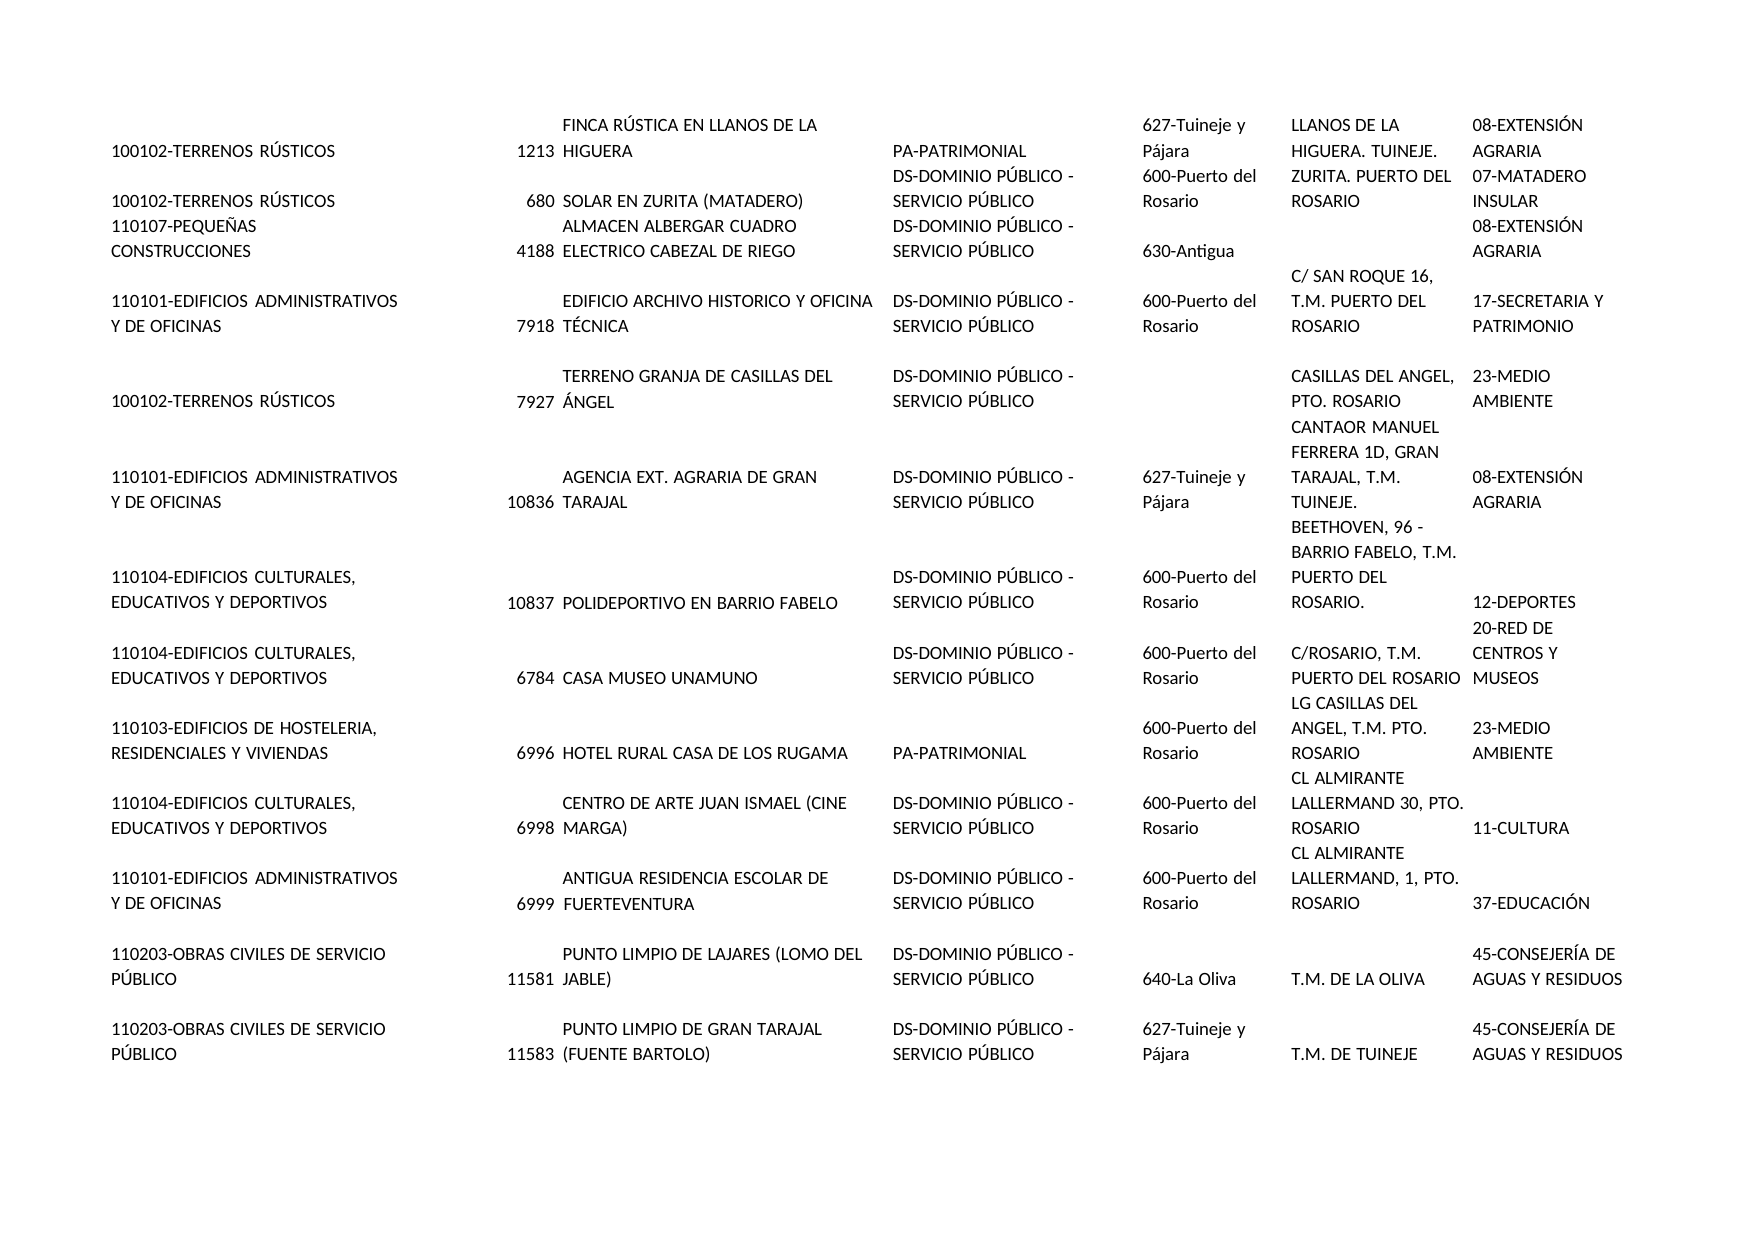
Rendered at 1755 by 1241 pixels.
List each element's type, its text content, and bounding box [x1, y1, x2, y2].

table_cell 08-EXTENSIÓN [1469, 466, 1598, 491]
table_cell 110103-EDIFICIOS DE HOSTELERIA, [105, 717, 454, 742]
table_cell AGUAS Y RESIDUOS [1446, 1043, 1629, 1075]
table_header [1269, 1010, 1446, 1043]
table_cell Rosario [1109, 742, 1274, 767]
table_cell [105, 416, 454, 441]
table_cell SERVICIO PÚBLICO [871, 591, 1109, 616]
table_cell [1463, 265, 1611, 290]
table_cell 12-DEPORTES [1469, 591, 1598, 616]
table_cell 11581 JABLE) [448, 967, 879, 1000]
table_header LLANOS DE LA [1274, 107, 1463, 139]
table_cell [454, 516, 871, 541]
table_cell 07-MATADERO [1463, 164, 1611, 189]
table_cell ROSARIO [1274, 817, 1469, 842]
table_cell PUERTO DEL [1274, 566, 1469, 591]
table_cell TUINEJE. [1274, 491, 1469, 516]
table_cell Rosario [1109, 892, 1274, 925]
table_cell ROSARIO. [1274, 591, 1469, 616]
table_cell Rosario [1109, 591, 1274, 616]
table_cell DS-DOMINIO PÚBLICO - [871, 566, 1109, 591]
table_cell [105, 842, 454, 867]
table_cell [1469, 566, 1598, 591]
table_cell [454, 641, 871, 666]
table_cell 6996 HOTEL RURAL CASA DE LOS RUGAMA [454, 742, 871, 767]
table_cell SERVICIO PÚBLICO [859, 1043, 1109, 1075]
table_cell [1469, 416, 1598, 441]
table_header [1264, 935, 1449, 967]
table_cell ROSARIO [1274, 315, 1463, 347]
table_header PUNTO LIMPIO DE GRAN TARAJAL [448, 1010, 858, 1043]
table_cell [1469, 792, 1598, 817]
table_cell CL ALMIRANTE [1274, 842, 1469, 867]
table_cell [1109, 692, 1274, 717]
table_cell DS-DOMINIO PÚBLICO - [871, 466, 1109, 491]
table_header 08-EXTENSIÓN [1463, 107, 1611, 139]
table_cell PA-PATRIMONIAL [884, 139, 1109, 164]
table_cell [454, 616, 871, 641]
table_cell Rosario [1109, 189, 1274, 214]
table_cell [1469, 767, 1598, 792]
table_cell DS-DOMINIO PÚBLICO - [871, 867, 1109, 892]
table_cell Y DE OFICINAS [105, 491, 454, 516]
table_cell AGRARIA [1469, 491, 1598, 516]
table_cell INSULAR [1463, 189, 1611, 214]
table_cell [1469, 541, 1598, 566]
table_header [1109, 935, 1264, 967]
table_cell [1274, 240, 1463, 265]
table_cell PTO. ROSARIO [1274, 390, 1469, 416]
table_cell 6998 MARGA) [454, 817, 871, 842]
table_cell [454, 767, 871, 792]
table_cell 6784 CASA MUSEO UNAMUNO [454, 666, 871, 692]
table_header 110203-OBRAS CIVILES DE SERVICIO [105, 1010, 448, 1043]
table_cell [1109, 767, 1274, 792]
table_cell PATRIMONIO [1463, 315, 1611, 347]
table_cell T.M. DE TUINEJE [1269, 1043, 1446, 1075]
table_header 45-CONSEJERÍA DE [1449, 935, 1629, 967]
table_cell [1274, 616, 1469, 641]
table_cell [105, 767, 454, 792]
table_cell T.M. PUERTO DEL [1274, 290, 1463, 315]
table_cell 17-SECRETARIA Y [1463, 290, 1611, 315]
table_cell [454, 692, 871, 717]
table_cell [1109, 215, 1274, 239]
table_header CASILLAS DEL ANGEL, [1274, 358, 1469, 390]
table_header DS-DOMINIO PÚBLICO - [879, 935, 1109, 967]
table_header 627-Tuineje y [1109, 107, 1274, 139]
table_cell [427, 265, 884, 290]
table_cell 600-Puerto del [1109, 641, 1274, 666]
table_cell 10837 POLIDEPORTIVO EN BARRIO FABELO [454, 591, 871, 616]
table_cell [1469, 441, 1598, 466]
table_cell ALMACEN ALBERGAR CUADRO [427, 215, 884, 239]
table_cell AGUAS Y RESIDUOS [1449, 967, 1629, 1000]
table_cell DS-DOMINIO PÚBLICO - [871, 792, 1109, 817]
table_cell EDUCATIVOS Y DEPORTIVOS [105, 666, 454, 692]
table_cell [105, 692, 454, 717]
table_header 45-CONSEJERÍA DE [1446, 1010, 1629, 1043]
table_cell ROSARIO [1274, 892, 1469, 925]
table_cell 110104-EDIFICIOS CULTURALES, [105, 641, 454, 666]
table_cell EDUCATIVOS Y DEPORTIVOS [105, 817, 454, 842]
table_cell 630-Antigua [1109, 240, 1274, 265]
table_cell EDIFICIO ARCHIVO HISTORICO Y OFICINA [427, 290, 884, 315]
table_cell PÚBLICO [105, 967, 448, 1000]
table_cell [1469, 692, 1598, 717]
table_cell [1109, 842, 1274, 867]
table_header 110203-OBRAS CIVILES DE SERVICIO [105, 935, 448, 967]
table_cell ANGEL, T.M. PTO. [1274, 717, 1469, 742]
table_cell [105, 265, 427, 290]
table_cell C/ SAN ROQUE 16, [1274, 265, 1463, 290]
table_cell CENTRO DE ARTE JUAN ISMAEL (CINE [454, 792, 871, 817]
table_cell PÚBLICO [105, 1043, 448, 1075]
table_cell LALLERMAND 30, PTO. [1274, 792, 1469, 817]
table_cell EDUCATIVOS Y DEPORTIVOS [105, 591, 454, 616]
table_header [105, 107, 427, 139]
table_cell 11583 (FUENTE BARTOLO) [448, 1043, 858, 1075]
table_cell 11-CULTURA [1469, 817, 1598, 842]
table_cell Rosario [1109, 666, 1274, 692]
table_cell Rosario [1109, 817, 1274, 842]
table_cell [1109, 416, 1274, 441]
table_cell 640-La Oliva [1109, 967, 1264, 1000]
table_cell 627-Tuineje y [1109, 466, 1274, 491]
table_cell 680 SOLAR EN ZURITA (MATADERO) [427, 189, 884, 214]
table_header FINCA RÚSTICA EN LLANOS DE LA [427, 107, 884, 139]
table_cell [454, 541, 871, 566]
table_header [105, 358, 454, 390]
table_cell CANTAOR MANUEL [1274, 416, 1469, 441]
table_cell [454, 842, 871, 867]
table_cell 600-Puerto del [1109, 717, 1274, 742]
table_cell 110107-PEQUEÑAS [105, 215, 427, 239]
table_cell [1469, 516, 1598, 541]
table_cell [427, 164, 884, 189]
table_cell 110104-EDIFICIOS CULTURALES, [105, 792, 454, 817]
table_cell AGRARIA [1463, 139, 1611, 164]
table_cell 7918 TÉCNICA [427, 315, 884, 347]
table_cell AGENCIA EXT. AGRARIA DE GRAN [454, 466, 871, 491]
table_cell [1469, 842, 1598, 867]
table_cell CL ALMIRANTE [1274, 767, 1469, 792]
table_cell Y DE OFICINAS [105, 315, 427, 347]
table_cell T.M. DE LA OLIVA [1264, 967, 1449, 1000]
table_cell Pájara [1109, 491, 1274, 516]
table_cell MUSEOS [1469, 666, 1598, 692]
table_cell 23-MEDIO [1469, 717, 1598, 742]
table_cell 20-RED DE [1469, 616, 1598, 641]
table_header [884, 107, 1109, 139]
table_cell BARRIO FABELO, T.M. [1274, 541, 1469, 566]
table_cell SERVICIO PÚBLICO [884, 315, 1109, 347]
table_cell [105, 516, 454, 541]
table_cell HIGUERA. TUINEJE. [1274, 139, 1463, 164]
table_cell 110104-EDIFICIOS CULTURALES, [105, 566, 454, 591]
table_cell SERVICIO PÚBLICO [871, 817, 1109, 842]
table_cell 100102-TERRENOS RÚSTICOS [105, 139, 427, 164]
table_cell Y DE OFICINAS [105, 892, 454, 925]
table_cell [454, 717, 871, 742]
table_cell SERVICIO PÚBLICO [871, 892, 1109, 925]
table_header [1109, 358, 1274, 390]
table_cell DS-DOMINIO PÚBLICO - [884, 215, 1109, 239]
table_cell [105, 164, 427, 189]
table_cell [871, 516, 1109, 541]
table_cell BEETHOVEN, 96 - [1274, 516, 1469, 541]
table_cell 600-Puerto del [1109, 792, 1274, 817]
table_cell Rosario [1109, 315, 1274, 347]
table_cell 10836 TARAJAL [454, 491, 871, 516]
table_cell DS-DOMINIO PÚBLICO - [871, 641, 1109, 666]
table_cell ANTIGUA RESIDENCIA ESCOLAR DE [454, 867, 871, 892]
table_cell 600-Puerto del [1109, 566, 1274, 591]
table_cell [105, 541, 454, 566]
table_cell DS-DOMINIO PÚBLICO - [884, 164, 1109, 189]
table_cell C/ROSARIO, T.M. [1274, 641, 1469, 666]
table_cell TARAJAL, T.M. [1274, 466, 1469, 491]
table_cell 4188 ELECTRICO CABEZAL DE RIEGO [427, 240, 884, 265]
table_cell [454, 441, 871, 466]
table_cell [871, 842, 1109, 867]
table_cell [871, 541, 1109, 566]
table_cell [871, 416, 1109, 441]
table_cell 08-EXTENSIÓN [1463, 215, 1611, 239]
table_cell PUERTO DEL ROSARIO [1274, 666, 1469, 692]
table_header DS-DOMINIO PÚBLICO - [871, 358, 1109, 390]
table_cell AMBIENTE [1469, 742, 1598, 767]
table_cell [1109, 441, 1274, 466]
table_cell [105, 616, 454, 641]
table_cell SERVICIO PÚBLICO [884, 240, 1109, 265]
table_cell DS-DOMINIO PÚBLICO - [884, 290, 1109, 315]
table_cell 7927 ÁNGEL [454, 390, 871, 416]
table_cell SERVICIO PÚBLICO [884, 189, 1109, 214]
table_cell 100102-TERRENOS RÚSTICOS [105, 390, 454, 416]
table_cell [871, 717, 1109, 742]
table_cell 6999 FUERTEVENTURA [454, 892, 871, 925]
table_cell [1109, 390, 1274, 416]
table_cell SERVICIO PÚBLICO [871, 491, 1109, 516]
table_cell [105, 441, 454, 466]
table_cell 600-Puerto del [1109, 164, 1274, 189]
table_cell 600-Puerto del [1109, 290, 1274, 315]
table_cell 600-Puerto del [1109, 867, 1274, 892]
table_cell SERVICIO PÚBLICO [879, 967, 1109, 1000]
table_header 627-Tuineje y [1109, 1010, 1269, 1043]
table_cell [1109, 616, 1274, 641]
table_cell CONSTRUCCIONES [105, 240, 427, 265]
table_cell Pájara [1109, 139, 1274, 164]
table_cell [871, 441, 1109, 466]
table_header 23-MEDIO [1469, 358, 1598, 390]
table_cell 37-EDUCACIÓN [1469, 892, 1598, 925]
table_cell PA-PATRIMONIAL [871, 742, 1109, 767]
table_cell [871, 767, 1109, 792]
table_cell FERRERA 1D, GRAN [1274, 441, 1469, 466]
table_cell RESIDENCIALES Y VIVIENDAS [105, 742, 454, 767]
table_cell LALLERMAND, 1, PTO. [1274, 867, 1469, 892]
table_cell [1109, 541, 1274, 566]
table_cell AGRARIA [1463, 240, 1611, 265]
table_cell [871, 692, 1109, 717]
table_cell ZURITA. PUERTO DEL [1274, 164, 1463, 189]
table_cell 110101-EDIFICIOS ADMINISTRATIVOS [105, 466, 454, 491]
table_header PUNTO LIMPIO DE LAJARES (LOMO DEL [448, 935, 879, 967]
table_cell 100102-TERRENOS RÚSTICOS [105, 189, 427, 214]
table_cell [871, 616, 1109, 641]
table_cell [454, 566, 871, 591]
table_cell LG CASILLAS DEL [1274, 692, 1469, 717]
table_cell [1469, 867, 1598, 892]
table_cell CENTROS Y [1469, 641, 1598, 666]
table_cell [1109, 516, 1274, 541]
table_cell 110101-EDIFICIOS ADMINISTRATIVOS [105, 290, 427, 315]
table_cell AMBIENTE [1469, 390, 1598, 416]
table_cell [1274, 215, 1463, 239]
table_cell [884, 265, 1109, 290]
table_cell ROSARIO [1274, 189, 1463, 214]
table_cell SERVICIO PÚBLICO [871, 390, 1109, 416]
table_cell 110101-EDIFICIOS ADMINISTRATIVOS [105, 867, 454, 892]
table_header DS-DOMINIO PÚBLICO - [859, 1010, 1109, 1043]
table_cell Pájara [1109, 1043, 1269, 1075]
table_cell [1109, 265, 1274, 290]
table_cell ROSARIO [1274, 742, 1469, 767]
table_cell [454, 416, 871, 441]
table_cell SERVICIO PÚBLICO [871, 666, 1109, 692]
table_cell 1213 HIGUERA [427, 139, 884, 164]
table_header TERRENO GRANJA DE CASILLAS DEL [454, 358, 871, 390]
